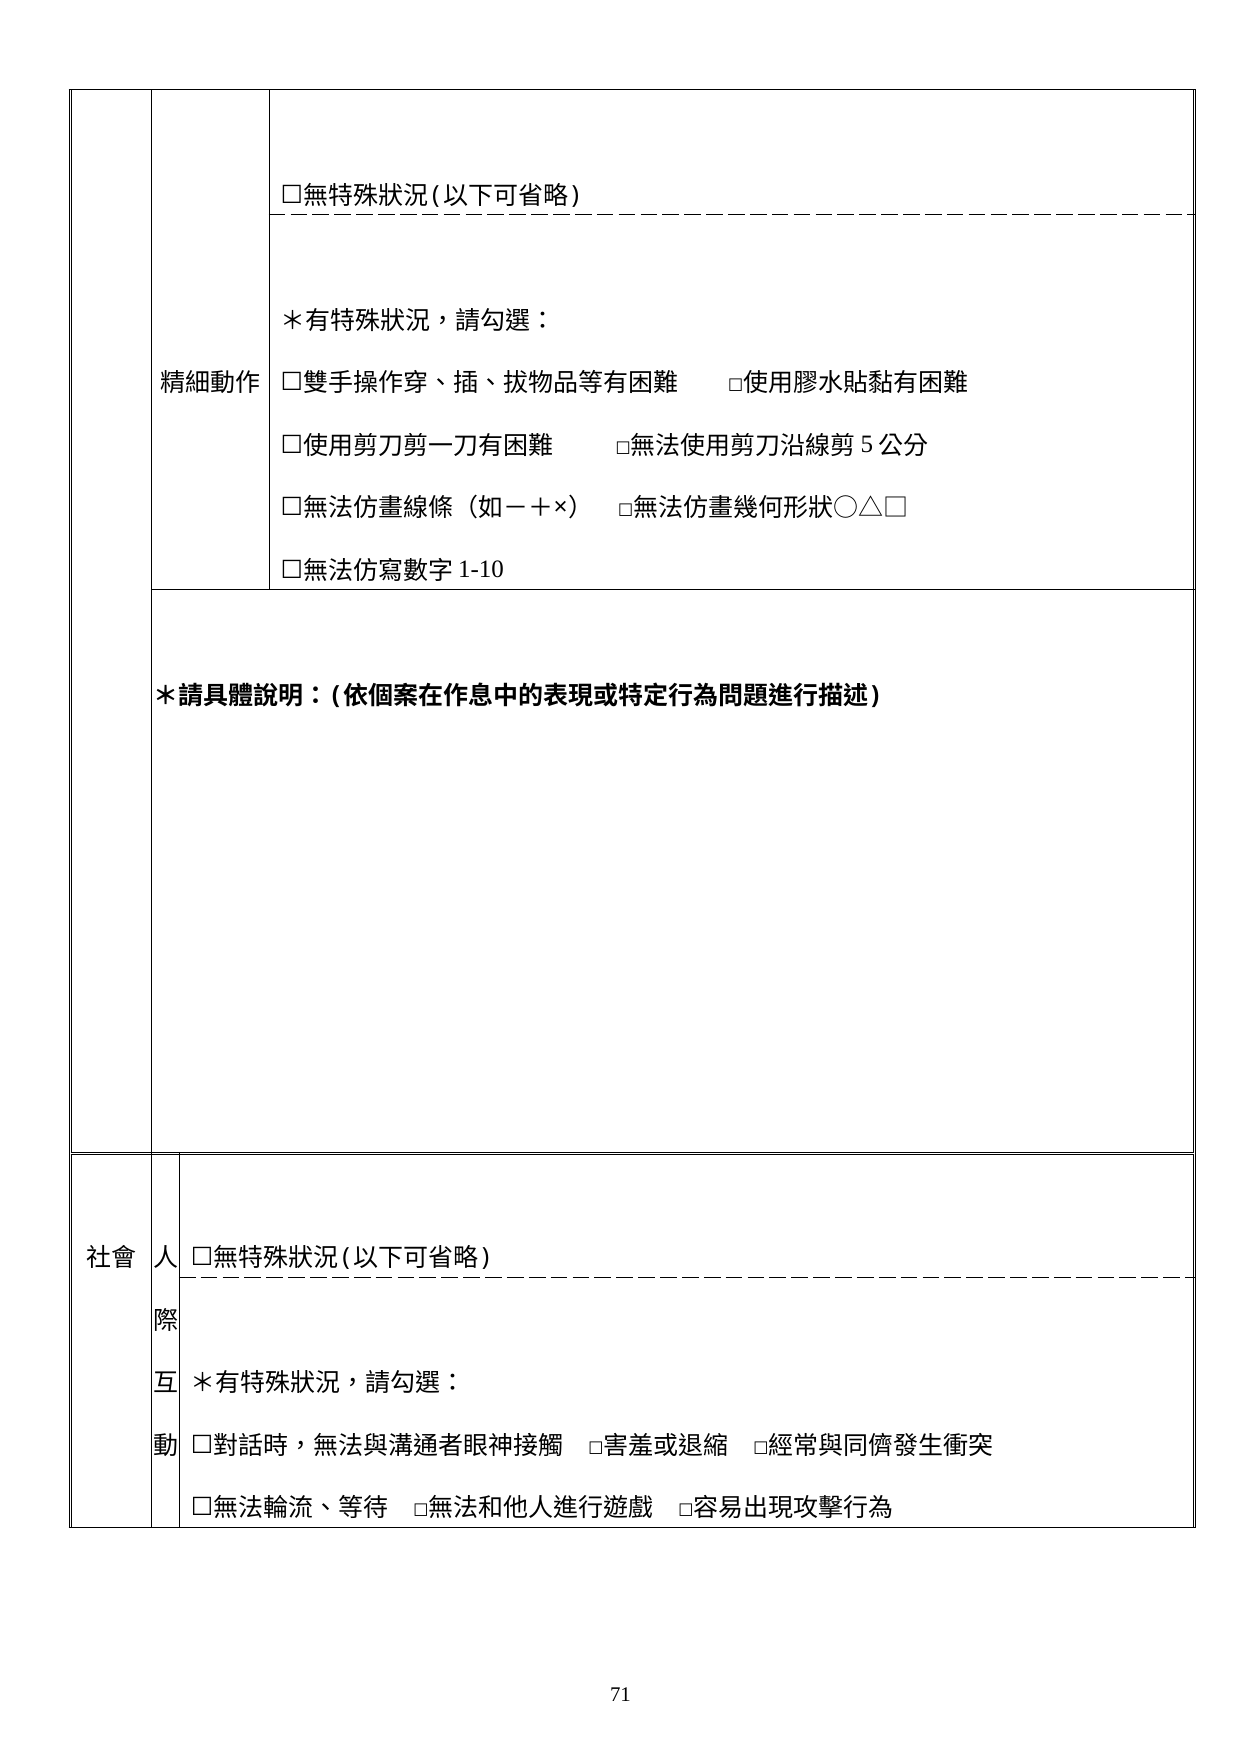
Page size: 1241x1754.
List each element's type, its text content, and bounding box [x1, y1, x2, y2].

table_cell 人際互動 [152, 1155, 179, 1527]
table_cell ＊有特殊狀況，請勾選： ☐對話時，無法與溝通者眼神接觸 ☐害羞或退縮 ☐經常與同儕發生衝突 ☐無法輪流、等待 ☐無法和他人進行遊戲 ☐容易出現攻擊行為 [180, 1277, 1193, 1527]
table_cell ＊請具體說明：(依個案在作息中的表現或特定行為問題進行描述) [152, 590, 1193, 1152]
table_cell ＊有特殊狀況，請勾選： ☐雙手操作穿、插、拔物品等有困難 ☐使用膠水貼黏有困難 ☐使用剪刀剪一刀有困難 ☐無法使用剪刀沿線剪5公分 ☐無法仿畫線條（如－＋×） ☐無法仿畫幾何形狀○△□ ☐無法仿寫數字1-10 [270, 214, 1193, 589]
table_cell ☐無特殊狀況(以下可省略) [180, 1155, 1193, 1277]
table_cell 社會 [72, 1155, 151, 1527]
table_cell ☐無特殊狀況(以下可省略) [270, 90, 1193, 214]
table_cell 精細動作 [152, 90, 269, 589]
table_header [72, 90, 151, 1152]
